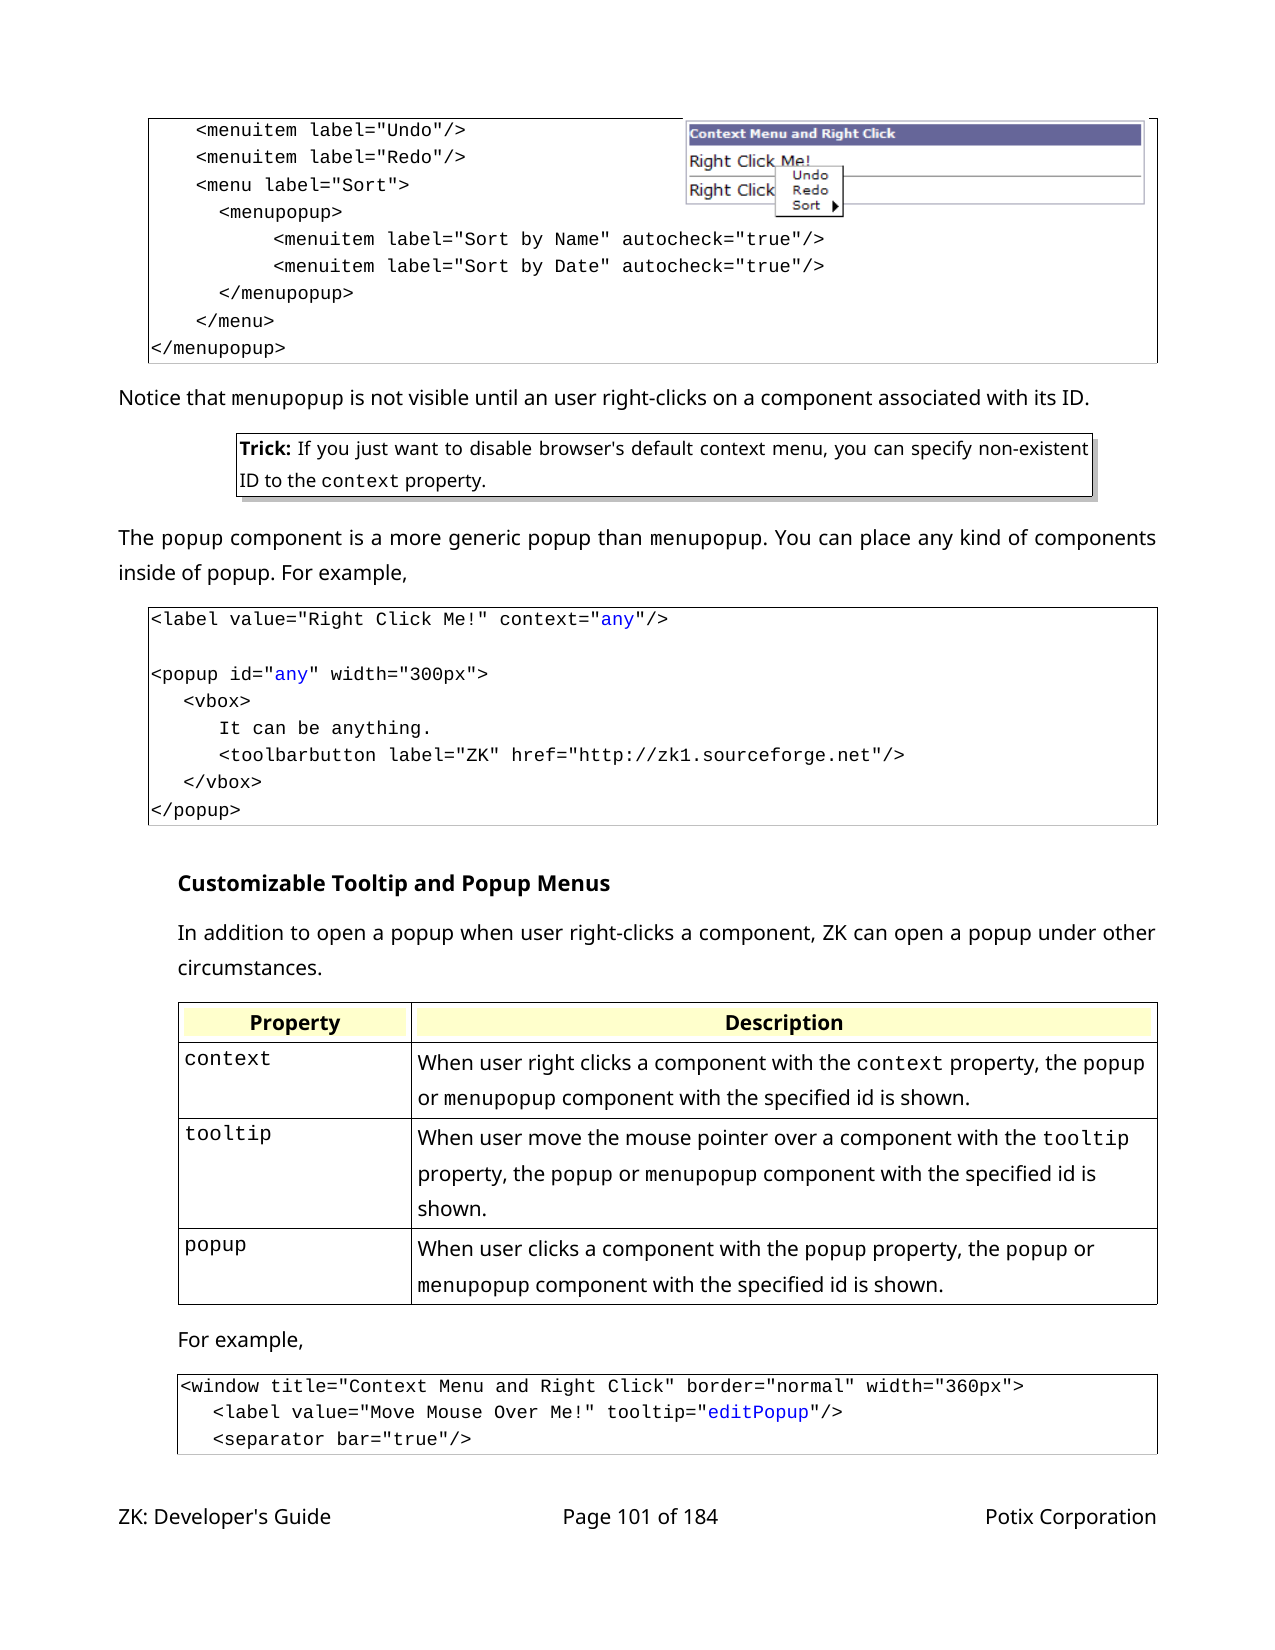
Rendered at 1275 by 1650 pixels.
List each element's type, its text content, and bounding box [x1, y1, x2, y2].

picture [682, 118, 1149, 221]
text </menupopup> [149, 281, 1157, 306]
text <popup id="any" width="300px"> [149, 662, 1157, 686]
table_cell tooltip [179, 1119, 411, 1228]
text <toolbarbutton label="ZK" href="http://zk1.sourceforge.net"/> [149, 743, 1157, 767]
text </vbox> [149, 770, 1157, 795]
text For example, [177, 1325, 1157, 1353]
table_cell When user clicks a component with the popup property, the popup or menupopup component with the specified id is shown. [412, 1229, 1157, 1304]
text <window title="Context Menu and Right Click" border="normal" width="360px"> <label value="Move Mouse Over Me!" tooltip="editPopup"/> <separator bar="true"/> [178, 1375, 1157, 1454]
text </menupopup> [149, 336, 1157, 363]
text Trick: If you just want to disable browser's default context menu, you can specify non-existent ID to the context property. [237, 434, 1092, 496]
subtitle Customizable Tooltip and Popup Menus [177, 867, 1157, 897]
text <label value="Right Click Me!" context="any"/> [149, 608, 1157, 632]
text <vbox> [149, 689, 1157, 713]
table_header Property [179, 1003, 411, 1042]
text <menuitem label="Undo"/> [149, 119, 682, 142]
text </popup> [149, 798, 1157, 825]
text The popup component is a more generic popup than menupopup. You can place any kind of components inside of popup. For example, [118, 523, 1157, 587]
table_cell When user right clicks a component with the context property, the popup or menupopup component with the specified id is shown. [412, 1043, 1157, 1118]
table_cell popup [179, 1229, 411, 1304]
text <menu label="Sort"> [149, 172, 682, 197]
text <menuitem label="Sort by Date" autocheck="true"/> [149, 254, 1157, 278]
table_header Description [412, 1003, 1157, 1042]
text It can be anything. [149, 716, 1157, 740]
table_cell context [179, 1043, 411, 1118]
text </menu> [149, 308, 1157, 333]
table_cell When user move the mouse pointer over a component with the tooltip property, the popup or menupopup component with the specified id is shown. [412, 1119, 1157, 1228]
text <menupopup> [149, 200, 1157, 224]
text <menuitem label="Redo"/> [149, 145, 682, 169]
text Notice that menupopup is not visible until an user right-clicks on a component associated with its ID. [118, 383, 1157, 412]
text <menuitem label="Sort by Name" autocheck="true"/> [149, 227, 1157, 251]
text In addition to open a popup when user right-clicks a component, ZK can open a popup under other circumstances. [177, 918, 1157, 981]
